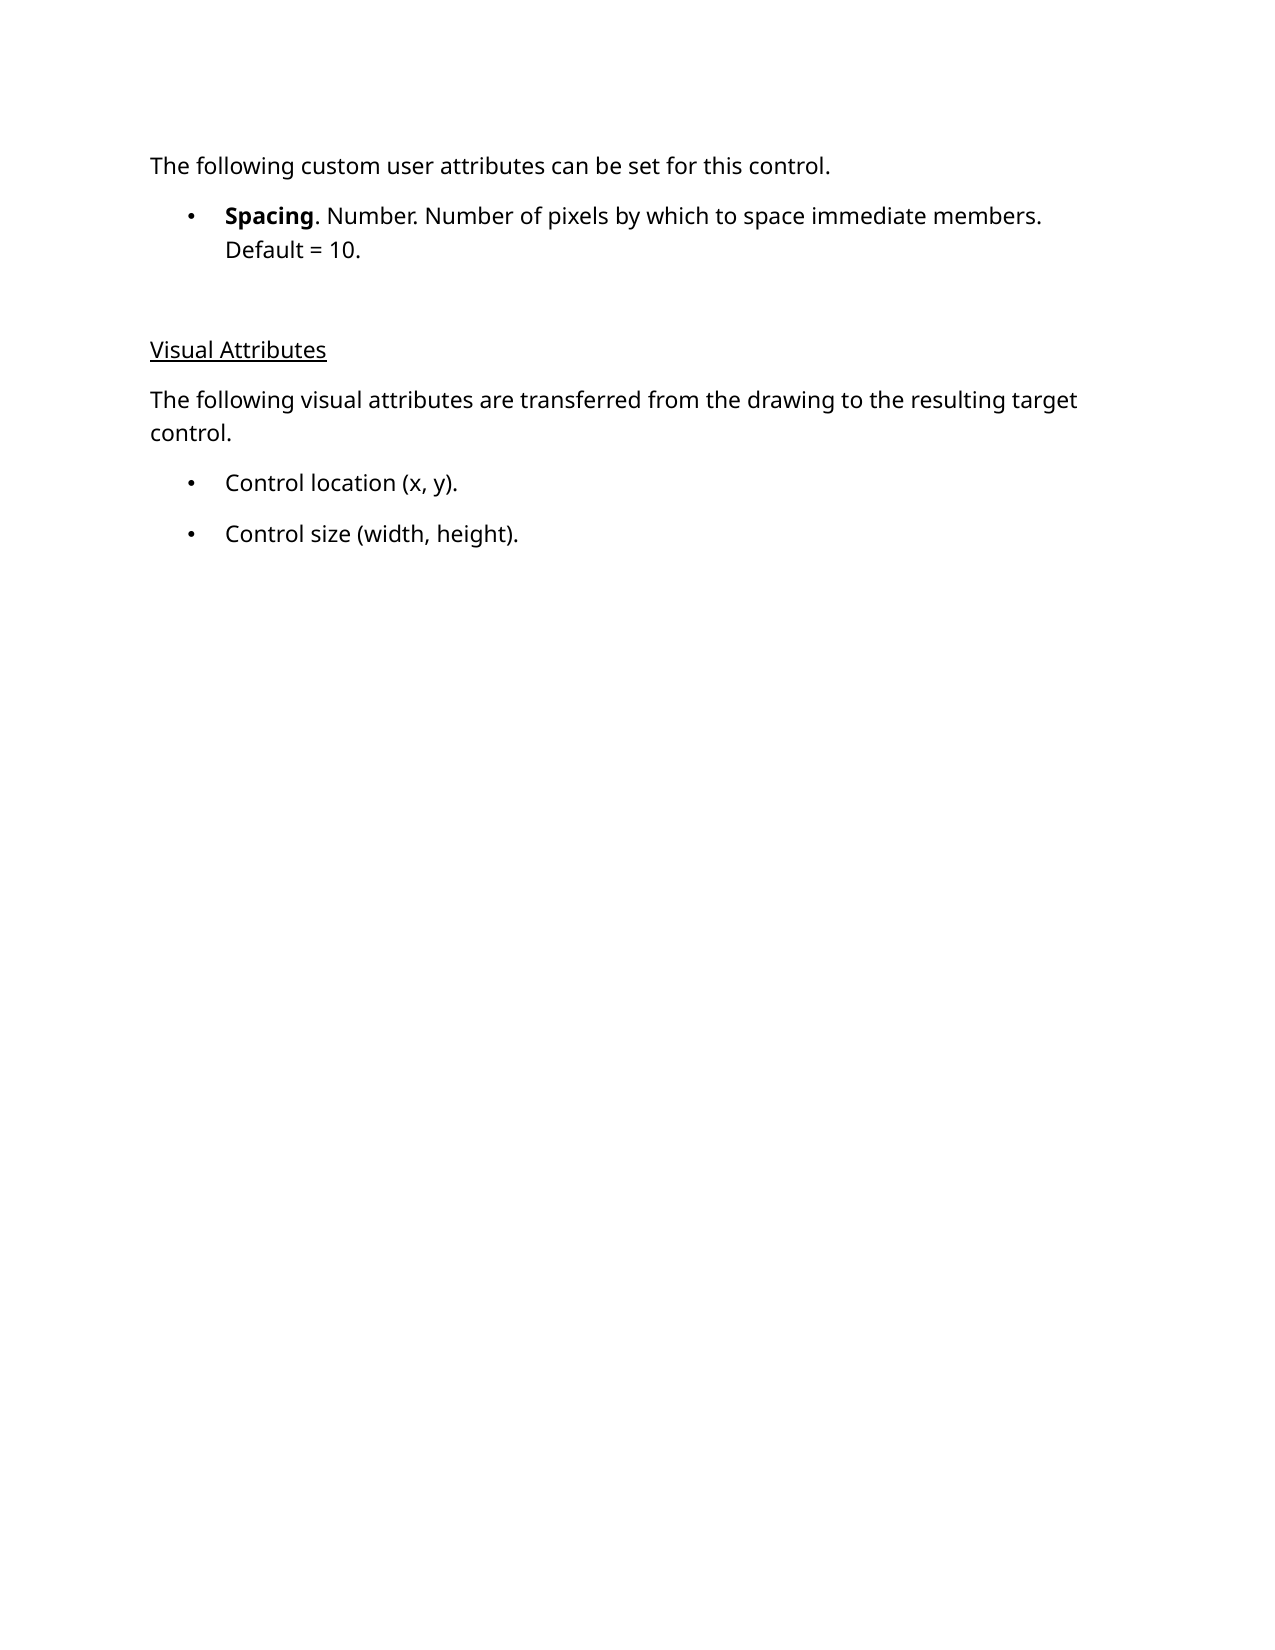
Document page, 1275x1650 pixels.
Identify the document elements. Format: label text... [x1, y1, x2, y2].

list Spacing. Number. Number of pixels by which to space immediate members. Default = 10. [187, 200, 1125, 265]
text Visual Attributes [150, 334, 1125, 365]
list Control location (x, y). [187, 467, 1125, 499]
text The following custom user attributes can be set for this control. [150, 150, 1125, 181]
list Control size (width, height). [187, 517, 1125, 549]
text The following visual attributes are transferred from the drawing to the resulting target control. [150, 384, 1125, 448]
